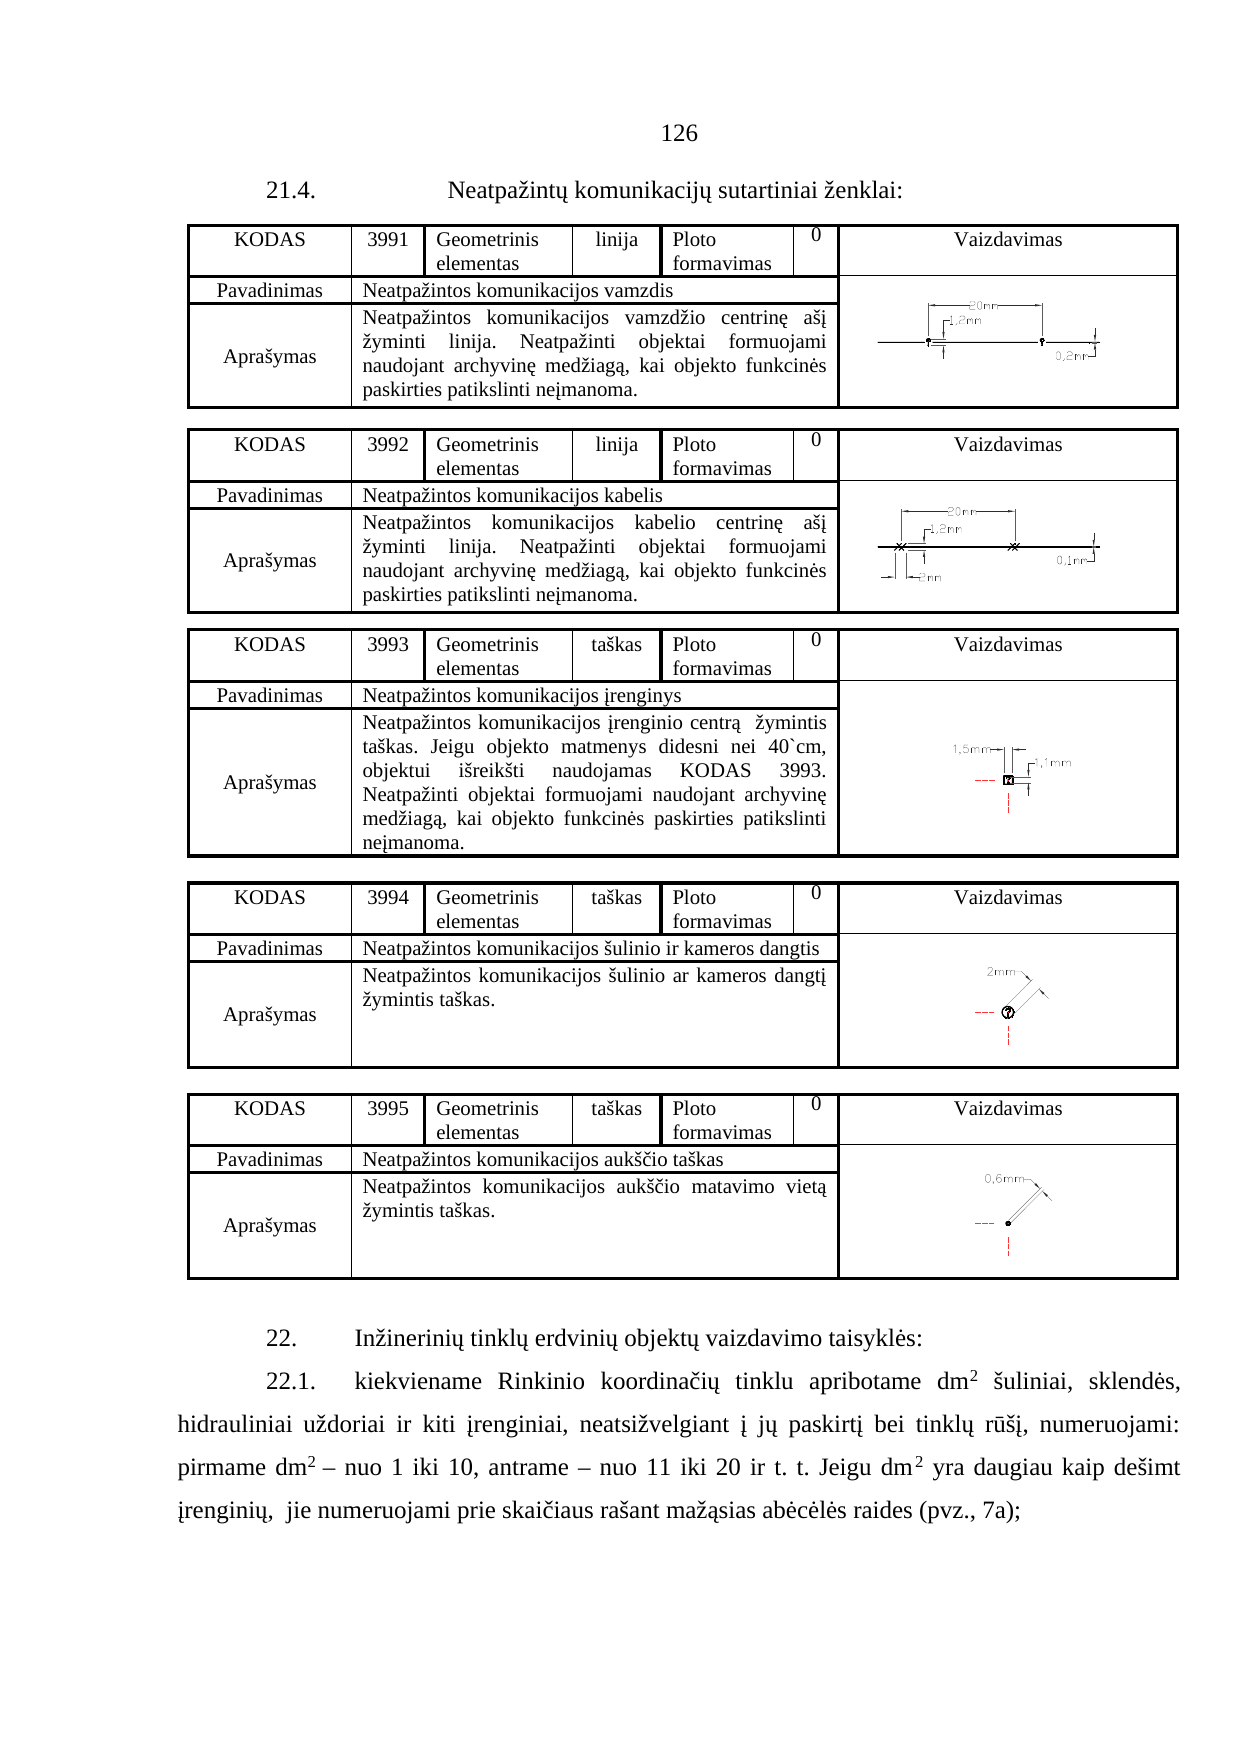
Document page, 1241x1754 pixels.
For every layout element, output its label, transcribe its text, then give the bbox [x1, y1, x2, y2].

text 21.4. Neatpažintų komunikacijų sutartiniai ženklai: [177, 176, 1181, 204]
table_header Ploto formavimas [663, 631, 793, 679]
table_cell Neatpažintos komunikacijos aukščio matavimo vietą žymintis taškas. [352, 1174, 837, 1277]
table_header Geometrinis elementas [426, 431, 572, 479]
table_header linija [573, 431, 659, 479]
text 22. Inžinerinių tinklų erdvinių objektų vaizdavimo taisyklės: [177, 1323, 1181, 1352]
table_cell [840, 934, 1176, 1066]
table_header KODAS [190, 885, 351, 933]
table_cell Neatpažintos komunikacijos šulinio ar kameros dangtį žymintis taškas. [352, 963, 837, 1066]
table_cell Pavadinimas [190, 1147, 351, 1171]
table_header taškas [573, 631, 659, 679]
table_header Vaizdavimas [840, 631, 1176, 679]
table_header Vaizdavimas [840, 431, 1176, 479]
table_header KODAS [190, 1096, 351, 1144]
table_header Vaizdavimas [840, 227, 1176, 275]
table_header  [794, 431, 837, 479]
table_header 3995 [352, 1096, 423, 1144]
table_header linija [573, 227, 659, 275]
table_cell Neatpažintos komunikacijos įrenginio centrą žymintis taškas. Jeigu objekto matmenys didesni nei 40`cm, objektui išreikšti naudojamas KODAS 3993. Neatpažinti objektai formuojami naudojant archyvinę medžiagą, kai objekto funkcinės paskirties patikslinti neįmanoma. [352, 710, 837, 854]
table_cell Neatpažintos komunikacijos vamzdžio centrinę ašį žyminti linija. Neatpažinti objektai formuojami naudojant archyvinę medžiagą, kai objekto funkcinės paskirties patikslinti neįmanoma. [352, 305, 837, 406]
table_header  [794, 885, 837, 933]
table_header KODAS [190, 227, 351, 275]
text 22.1. kiekviename Rinkinio koordinačių tinklu apribotame dm2 šuliniai, sklendės, hidrauliniai uždoriai ir kiti įrenginiai, neatsižvelgiant į jų paskirtį bei tinklų rūšį, numeruojami: pirmame dm2 – nuo 1 iki 10, antrame – nuo 11 iki 20 ir t. t. Jeigu dm2 yra daugiau kaip dešimt įrenginių, jie numeruojami prie skaičiaus rašant mažąsias abėcėlės raides (pvz., 7a); [177, 1366, 1181, 1524]
table_cell Aprašymas [190, 510, 351, 611]
table_header Geometrinis elementas [426, 1096, 572, 1144]
table_cell Neatpažintos komunikacijos kabelis [352, 483, 837, 507]
table_header Geometrinis elementas [426, 631, 572, 679]
table_header  [794, 227, 837, 275]
table_header taškas [573, 885, 659, 933]
table_header 3993 [352, 631, 423, 679]
table_header  [794, 1096, 837, 1144]
table_cell [840, 481, 1176, 611]
table_cell Neatpažintos komunikacijos vamzdis [352, 278, 837, 302]
table_cell Aprašymas [190, 963, 351, 1066]
table_cell Aprašymas [190, 305, 351, 406]
table_header Vaizdavimas [840, 1096, 1176, 1144]
table_header Geometrinis elementas [426, 885, 572, 933]
table_cell [840, 681, 1176, 854]
table_cell Neatpažintos komunikacijos įrenginys [352, 683, 837, 707]
table_cell Neatpažintos komunikacijos aukščio taškas [352, 1147, 837, 1171]
table_cell Neatpažintos komunikacijos šulinio ir kameros dangtis [352, 936, 837, 960]
table_header taškas [573, 1096, 659, 1144]
table_header Geometrinis elementas [426, 227, 572, 275]
table_cell Pavadinimas [190, 683, 351, 707]
table_header Ploto formavimas [663, 885, 793, 933]
table_header KODAS [190, 431, 351, 479]
table_cell Pavadinimas [190, 936, 351, 960]
table_cell Pavadinimas [190, 483, 351, 507]
table_header Ploto formavimas [663, 227, 793, 275]
table_cell [840, 1145, 1176, 1277]
table_header 3991 [352, 227, 423, 275]
table_header  [794, 631, 837, 679]
table_cell Aprašymas [190, 710, 351, 854]
table_cell Pavadinimas [190, 278, 351, 302]
table_cell Aprašymas [190, 1174, 351, 1277]
table_header Vaizdavimas [840, 885, 1176, 933]
table_header 3994 [352, 885, 423, 933]
table_header KODAS [190, 631, 351, 679]
table_header Ploto formavimas [663, 431, 793, 479]
table_header 3992 [352, 431, 423, 479]
table_cell [840, 276, 1176, 406]
table_header Ploto formavimas [663, 1096, 793, 1144]
table_cell Neatpažintos komunikacijos kabelio centrinę ašį žyminti linija. Neatpažinti objektai formuojami naudojant archyvinę medžiagą, kai objekto funkcinės paskirties patikslinti neįmanoma. [352, 510, 837, 611]
